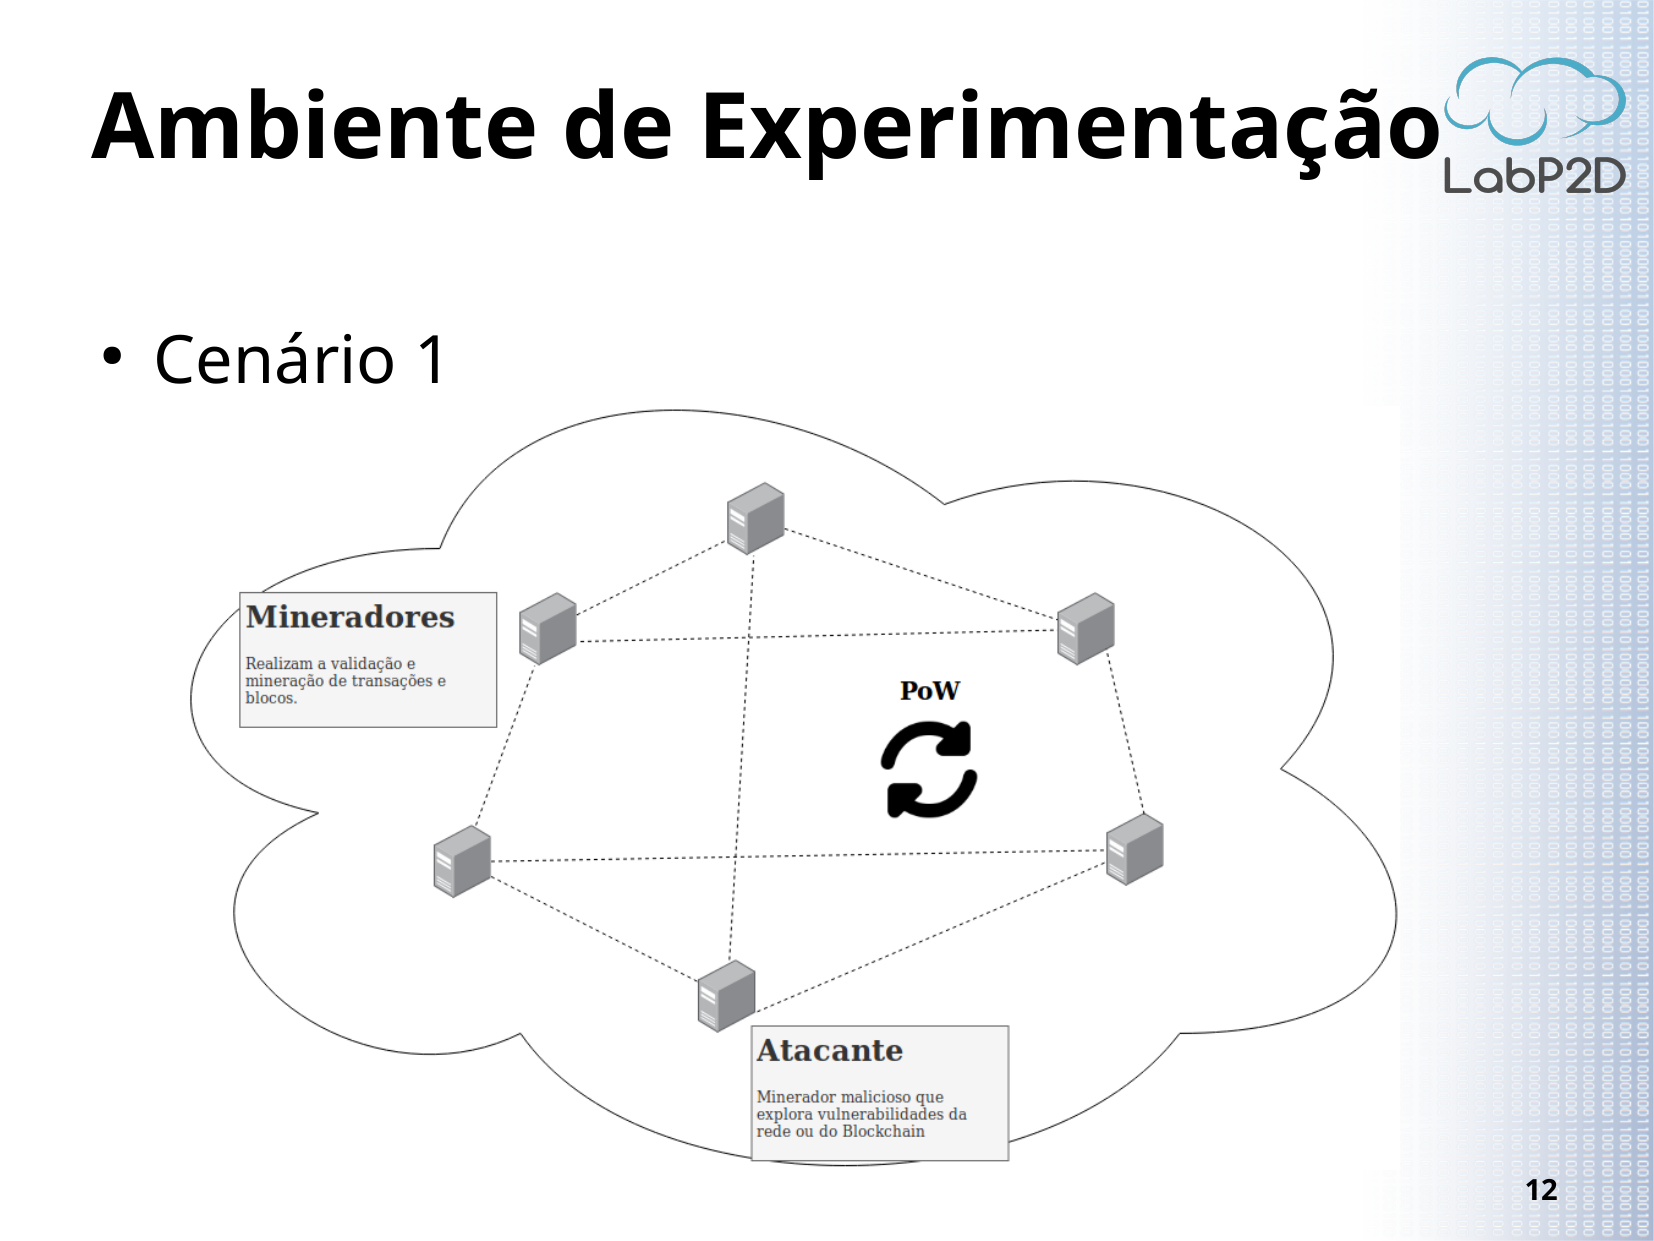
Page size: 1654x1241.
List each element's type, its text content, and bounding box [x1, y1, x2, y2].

title Ambiente de Experimentação [82, 19, 1453, 227]
picture [188, 1, 1654, 1240]
list Cenário 1 [82, 290, 1571, 426]
